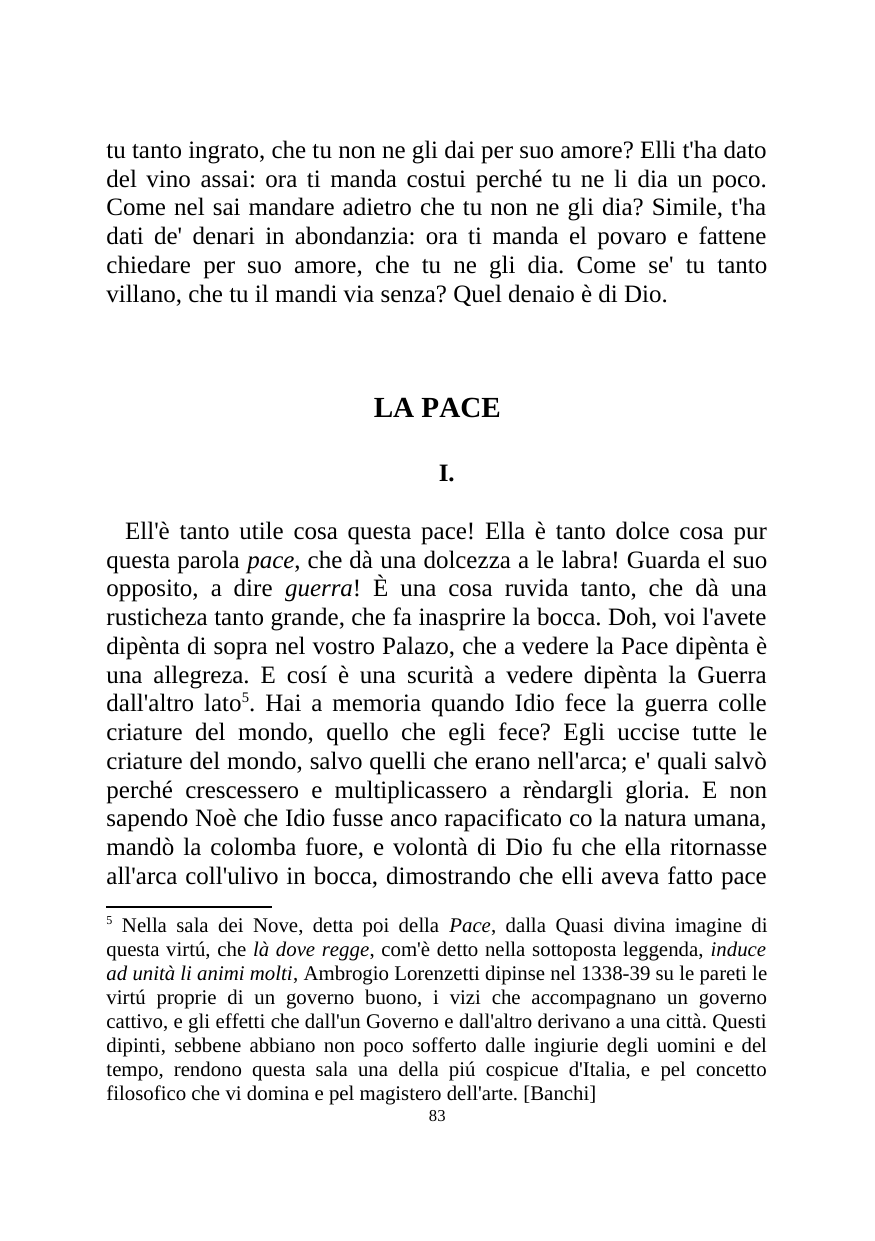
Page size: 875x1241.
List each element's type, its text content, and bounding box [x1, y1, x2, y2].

text Nella sala dei Nove, detta poi della Pace, dalla Quasi divina imagine di questa virtú, che là dove regge, com'è detto nella sottoposta leggenda, induce ad unità li animi molti, Ambrogio Lorenzetti dipinse nel 1338-39 su le pareti le virtú proprie di un governo buono, i vizi che accompagnano un governo cattivo, e gli effetti che dall'un Governo e dall'altro derivano a una città. Questi dipinti, sebbene abbiano non poco sofferto dalle ingiurie degli uomini e del tempo, rendono questa sala una della piú cospicue d'Italia, e pel concetto filosofico che vi domina e pel magistero dell'arte. [Banchi] [106, 913, 768, 1105]
text tu tanto ingrato, che tu non ne gli dai per suo amore? Elli t'ha dato del vino assai: ora ti manda costui perché tu ne li dia un poco. Come nel sai mandare adietro che tu non ne gli dia? Simile, t'ha dati de' denari in abondanzia: ora ti manda el povaro e fattene chiedare per suo amore, che tu ne gli dia. Come se' tu tanto villano, che tu il mandi via senza? Quel denaio è di Dio. [106, 135, 768, 307]
text I. [106, 458, 768, 487]
subtitle LA PACE [106, 390, 768, 423]
text Ell'è tanto utile cosa questa pace! Ella è tanto dolce cosa pur questa parola pace, che dà una dolcezza a le labra! Guarda el suo opposito, a dire guerra! È una cosa ruvida tanto, che dà una rusticheza tanto grande, che fa inasprire la bocca. Doh, voi l'avete dipènta di sopra nel vostro Palazo, che a vedere la Pace dipènta è una allegreza. E cosí è una scurità a vedere dipènta la Guerra dall'altro lato. Hai a memoria quando Idio fece la guerra colle criature del mondo, quello che egli fece? Egli uccise tutte le criature del mondo, salvo quelli che erano nell'arca; e' quali salvò perché crescessero e multiplicassero a rèndargli gloria. E non sapendo Noè che Idio fusse anco rapacificato co la natura umana, mandò la colomba fuore, e volontà di Dio fu che ella ritornasse all'arca coll'ulivo in bocca, dimostrando che elli aveva fatto pace [106, 516, 768, 890]
